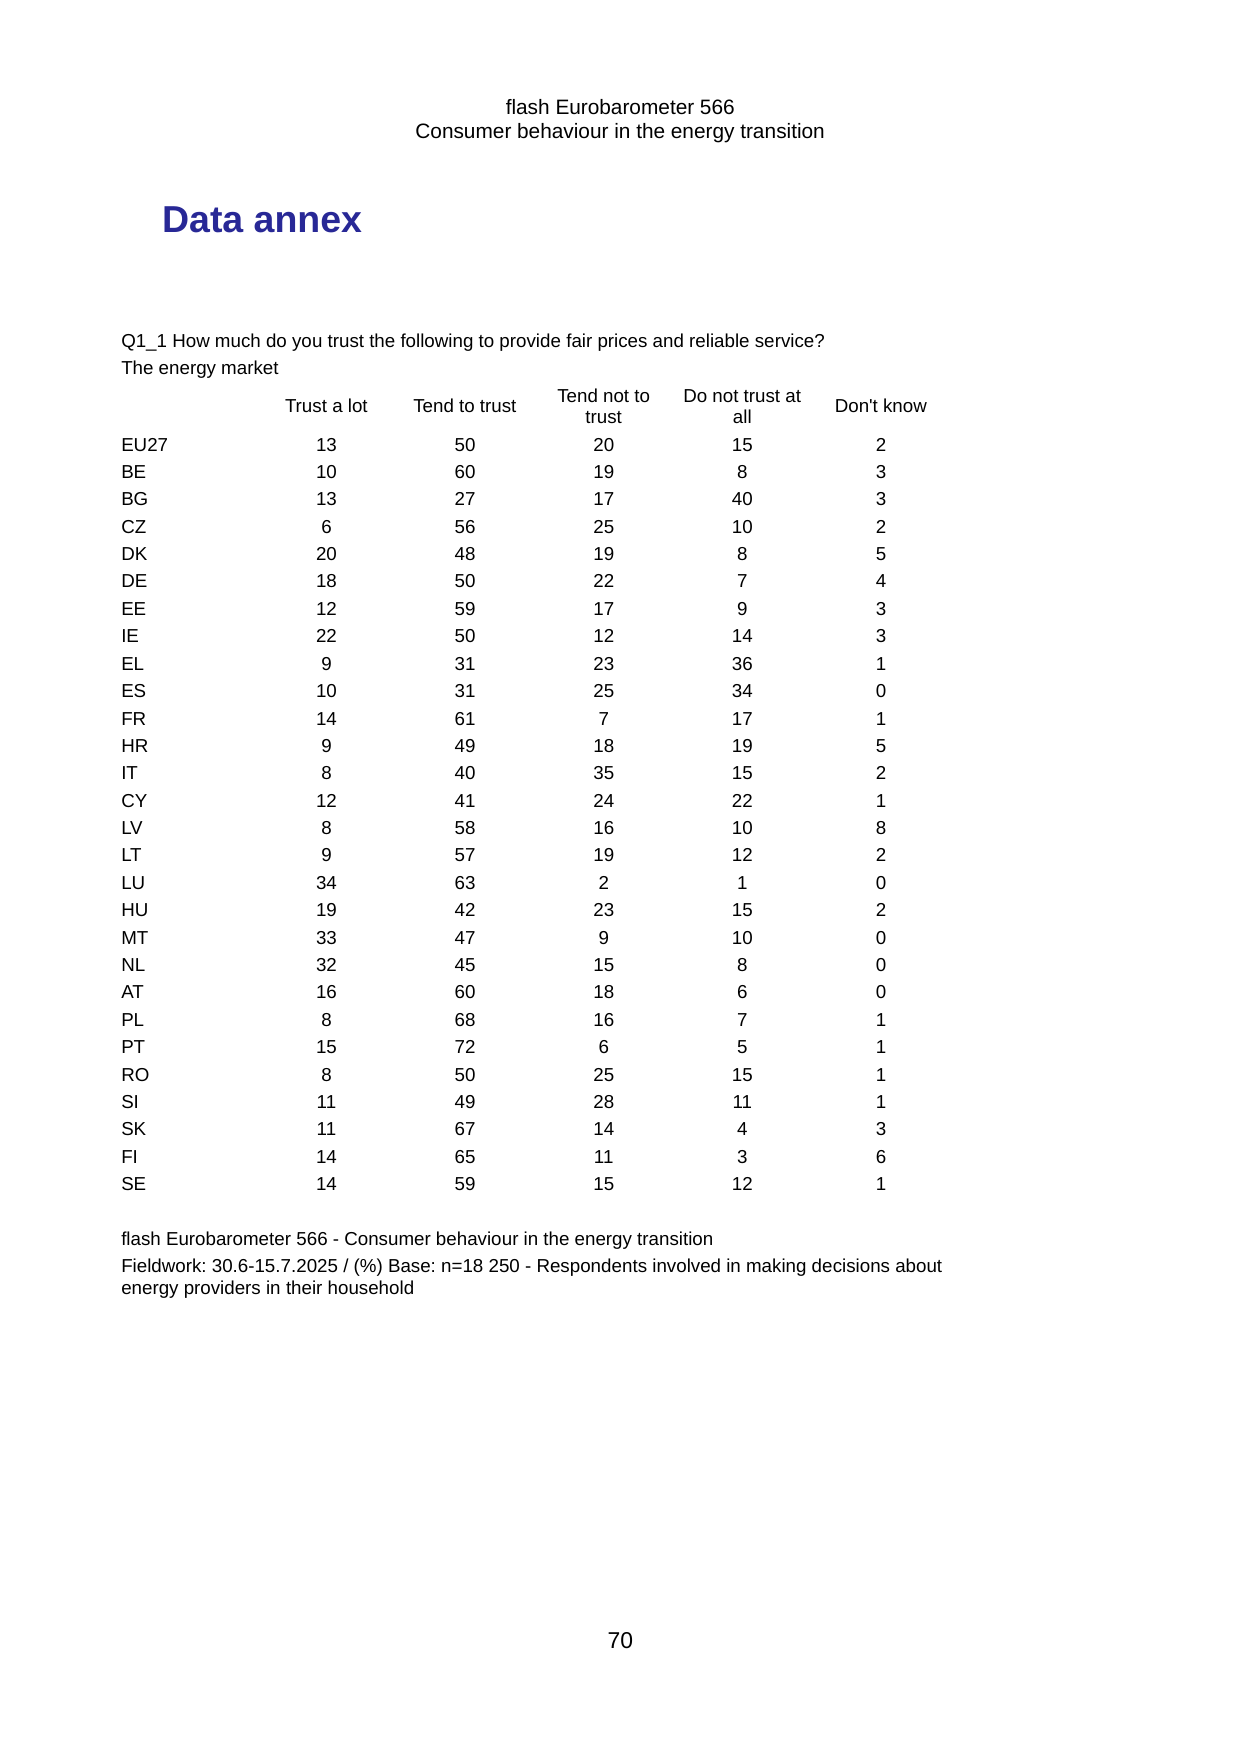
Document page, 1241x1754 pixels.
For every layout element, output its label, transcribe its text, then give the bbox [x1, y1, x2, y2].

table_cell 8 [673, 951, 811, 978]
table_cell 14 [257, 1170, 395, 1197]
table_cell 8 [257, 759, 395, 787]
table_cell 19 [257, 896, 395, 923]
table_cell 7 [534, 704, 673, 732]
table_cell 12 [673, 1170, 811, 1197]
table_cell 5 [811, 540, 950, 567]
table_cell 0 [811, 951, 950, 978]
table_cell [395, 1198, 534, 1225]
table_cell The energy market [118, 354, 950, 381]
table_cell 49 [395, 1088, 534, 1115]
table_cell 8 [257, 1006, 395, 1033]
table_cell 3 [673, 1143, 811, 1170]
table_cell 11 [257, 1115, 395, 1143]
table_cell ES [118, 677, 257, 704]
table_cell 2 [534, 869, 673, 896]
table_cell 17 [534, 595, 673, 622]
table_cell 6 [534, 1033, 673, 1061]
table_cell 19 [673, 732, 811, 759]
table_cell 12 [673, 841, 811, 869]
table_cell 1 [811, 1088, 950, 1115]
table_cell [257, 1198, 395, 1225]
table_cell 47 [395, 924, 534, 951]
table_cell 42 [395, 896, 534, 923]
table_cell 1 [811, 1061, 950, 1088]
table_cell 17 [673, 704, 811, 732]
table_cell 3 [811, 1115, 950, 1143]
table_cell 19 [534, 841, 673, 869]
table_cell 15 [257, 1033, 395, 1061]
table_cell 10 [257, 677, 395, 704]
table_cell 5 [673, 1033, 811, 1061]
table_cell 2 [811, 513, 950, 540]
table_cell 18 [257, 568, 395, 595]
table_cell 8 [673, 458, 811, 485]
table_cell 8 [257, 1061, 395, 1088]
table_cell 8 [811, 814, 950, 841]
table_cell Fieldwork: 30.6-15.7.2025 / (%) Base: n=18 250 - Respondents involved in making decisions about energy providers in their household [118, 1252, 950, 1301]
table_cell 57 [395, 841, 534, 869]
table_cell 48 [395, 540, 534, 567]
table_cell 56 [395, 513, 534, 540]
table_cell 11 [257, 1088, 395, 1115]
table_cell 8 [257, 814, 395, 841]
table_cell 10 [673, 924, 811, 951]
table_cell 0 [811, 978, 950, 1006]
table_cell 31 [395, 677, 534, 704]
table_cell SE [118, 1170, 257, 1197]
table_cell [118, 1198, 257, 1225]
table_cell 45 [395, 951, 534, 978]
table_cell 6 [811, 1143, 950, 1170]
table_cell LU [118, 869, 257, 896]
table_cell 15 [673, 896, 811, 923]
table_cell 50 [395, 622, 534, 649]
table_cell Tend not to trust [534, 381, 673, 430]
table_cell 13 [257, 430, 395, 458]
table_cell AT [118, 978, 257, 1006]
table_cell 1 [811, 1033, 950, 1061]
table_cell 22 [673, 787, 811, 814]
table_cell 2 [811, 759, 950, 787]
table_cell 13 [257, 485, 395, 513]
table_cell 20 [257, 540, 395, 567]
table_cell 58 [395, 814, 534, 841]
table_cell [673, 1198, 811, 1225]
table_cell 9 [257, 650, 395, 677]
table_cell 34 [257, 869, 395, 896]
table_cell 10 [673, 814, 811, 841]
table_cell 2 [811, 430, 950, 458]
table_cell IE [118, 622, 257, 649]
table_cell CZ [118, 513, 257, 540]
table_cell 19 [534, 540, 673, 567]
table_cell RO [118, 1061, 257, 1088]
table_cell 36 [673, 650, 811, 677]
table_cell MT [118, 924, 257, 951]
table_cell 2 [811, 896, 950, 923]
table_cell 19 [534, 458, 673, 485]
table_cell 28 [534, 1088, 673, 1115]
table_cell 5 [811, 732, 950, 759]
table_cell 59 [395, 595, 534, 622]
table_cell 22 [257, 622, 395, 649]
table_cell 65 [395, 1143, 534, 1170]
table_cell 50 [395, 1061, 534, 1088]
table_cell PT [118, 1033, 257, 1061]
table_cell SI [118, 1088, 257, 1115]
table_cell 32 [257, 951, 395, 978]
table_cell 9 [257, 732, 395, 759]
table_cell 14 [534, 1115, 673, 1143]
table_cell 11 [534, 1143, 673, 1170]
table_cell BG [118, 485, 257, 513]
table_cell 60 [395, 978, 534, 1006]
table_cell 35 [534, 759, 673, 787]
table_cell 31 [395, 650, 534, 677]
table_cell 27 [395, 485, 534, 513]
table_cell [534, 1198, 673, 1225]
table_cell BE [118, 458, 257, 485]
table_cell 0 [811, 677, 950, 704]
table_cell 15 [673, 1061, 811, 1088]
table_cell 16 [534, 814, 673, 841]
table_cell 10 [673, 513, 811, 540]
table_cell 4 [811, 568, 950, 595]
table_cell SK [118, 1115, 257, 1143]
table_cell EU27 [118, 430, 257, 458]
table_cell flash Eurobarometer 566 - Consumer behaviour in the energy transition [118, 1225, 950, 1252]
table_cell EE [118, 595, 257, 622]
table_cell NL [118, 951, 257, 978]
table_cell 2 [811, 841, 950, 869]
table_cell 0 [811, 924, 950, 951]
table_cell 40 [395, 759, 534, 787]
table_cell 33 [257, 924, 395, 951]
table_cell 23 [534, 896, 673, 923]
table_cell 25 [534, 513, 673, 540]
table_cell 12 [257, 595, 395, 622]
table_cell Tend to trust [395, 381, 534, 430]
table_cell 50 [395, 430, 534, 458]
table_cell LV [118, 814, 257, 841]
table_cell 3 [811, 458, 950, 485]
table_cell IT [118, 759, 257, 787]
table_cell 25 [534, 677, 673, 704]
table_cell Do not trust at all [673, 381, 811, 430]
table_cell 9 [534, 924, 673, 951]
table_cell DE [118, 568, 257, 595]
table_cell 9 [257, 841, 395, 869]
table_cell FI [118, 1143, 257, 1170]
table_cell 0 [811, 869, 950, 896]
table_cell 10 [257, 458, 395, 485]
table_cell 3 [811, 485, 950, 513]
table_cell 22 [534, 568, 673, 595]
table_cell 67 [395, 1115, 534, 1143]
table_cell 14 [673, 622, 811, 649]
table_cell DK [118, 540, 257, 567]
table_cell 23 [534, 650, 673, 677]
table_cell 15 [534, 951, 673, 978]
table_cell CY [118, 787, 257, 814]
table_cell 16 [257, 978, 395, 1006]
table_cell 1 [811, 650, 950, 677]
table_cell 12 [534, 622, 673, 649]
table_cell 40 [673, 485, 811, 513]
table_cell 63 [395, 869, 534, 896]
table_cell Trust a lot [257, 381, 395, 430]
table_cell 15 [673, 430, 811, 458]
table_cell 12 [257, 787, 395, 814]
table_cell Don't know [811, 381, 950, 430]
table_cell 50 [395, 568, 534, 595]
table_cell 1 [811, 787, 950, 814]
table_cell 18 [534, 978, 673, 1006]
table_cell 68 [395, 1006, 534, 1033]
table_cell 1 [811, 704, 950, 732]
table_cell 4 [673, 1115, 811, 1143]
table_cell 8 [673, 540, 811, 567]
table_cell HR [118, 732, 257, 759]
table_cell 20 [534, 430, 673, 458]
table_cell 3 [811, 595, 950, 622]
table_cell [811, 1198, 950, 1225]
table_cell 24 [534, 787, 673, 814]
table_cell 72 [395, 1033, 534, 1061]
table_cell 9 [673, 595, 811, 622]
table_cell 61 [395, 704, 534, 732]
table_cell EL [118, 650, 257, 677]
table_cell 15 [534, 1170, 673, 1197]
table_cell [118, 381, 257, 430]
table_cell 41 [395, 787, 534, 814]
table_header Q1_1 How much do you trust the following to provide fair prices and reliable service? [118, 327, 950, 354]
table_cell 60 [395, 458, 534, 485]
table_cell 18 [534, 732, 673, 759]
table_cell 17 [534, 485, 673, 513]
table_cell 1 [811, 1006, 950, 1033]
table_cell FR [118, 704, 257, 732]
table_cell 14 [257, 1143, 395, 1170]
table_cell 6 [673, 978, 811, 1006]
table_cell 15 [673, 759, 811, 787]
table_cell 6 [257, 513, 395, 540]
table_cell 49 [395, 732, 534, 759]
table_cell HU [118, 896, 257, 923]
table_cell 25 [534, 1061, 673, 1088]
table_cell 59 [395, 1170, 534, 1197]
table_cell 1 [811, 1170, 950, 1197]
table_cell 34 [673, 677, 811, 704]
table_cell 14 [257, 704, 395, 732]
table_cell 7 [673, 568, 811, 595]
table_cell 11 [673, 1088, 811, 1115]
table_cell PL [118, 1006, 257, 1033]
table_cell 7 [673, 1006, 811, 1033]
table_cell 16 [534, 1006, 673, 1033]
table_cell 3 [811, 622, 950, 649]
table_cell LT [118, 841, 257, 869]
table_cell 1 [673, 869, 811, 896]
subtitle Data annex [118, 197, 1122, 240]
